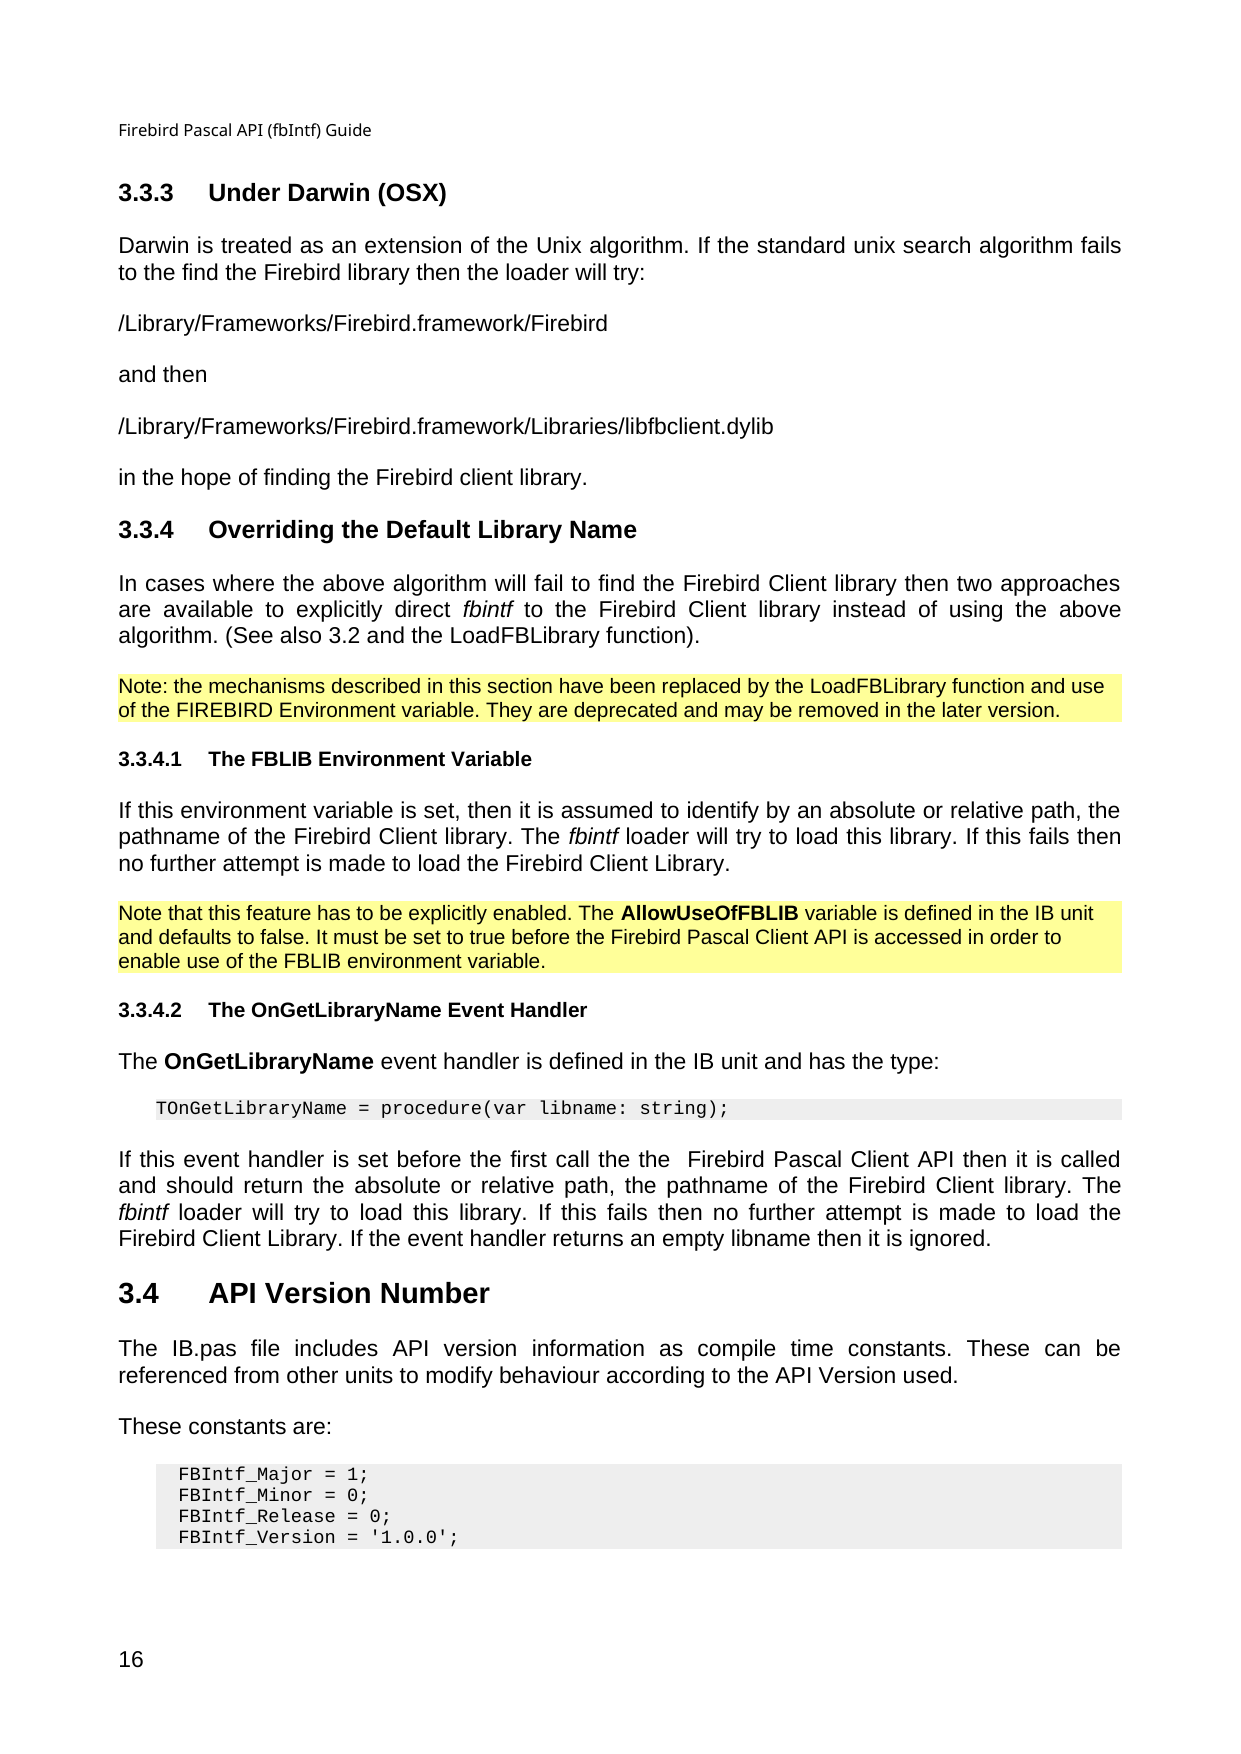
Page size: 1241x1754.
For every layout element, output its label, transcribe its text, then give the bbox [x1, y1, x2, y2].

text If this environment variable is set, then it is assumed to identify by an absolute or relative path, the pathname of the Firebird Client library. The fbintf loader will try to load this library. If this fails then no further attempt is made to load the Firebird Client Library. [118, 797, 1122, 876]
subtitle Under Darwin (OSX) [118, 178, 1122, 207]
text in the hope of finding the Firebird client library. [118, 464, 1122, 491]
text FBIntf_Release = 0; [156, 1507, 1122, 1528]
text The OnGetLibraryName event handler is defined in the IB unit and has the type: [118, 1048, 1122, 1074]
text FBIntf_Version = '1.0.0'; [156, 1528, 1122, 1549]
subtitle The OnGetLibraryName Event Handler [118, 998, 1122, 1022]
subtitle The FBLIB Environment Variable [118, 747, 1122, 771]
text and then [118, 361, 1122, 388]
text These constants are: [118, 1413, 1122, 1439]
text In cases where the above algorithm will fail to find the Firebird Client library then two approaches are available to explicitly direct fbintf to the Firebird Client library instead of using the above algorithm. (See also 3.2 and the LoadFBLibrary function). [118, 570, 1122, 649]
text Darwin is treated as an extension of the Unix algorithm. If the standard unix search algorithm fails to the find the Firebird library then the loader will try: [118, 232, 1122, 285]
text Note that this feature has to be explicitly enabled. The AllowUseOfFBLIB variable is defined in the IB unit and defaults to false. It must be set to true before the Firebird Pascal Client API is accessed in order to enable use of the FBLIB environment variable. [118, 901, 1122, 973]
text FBIntf_Minor = 0; [156, 1486, 1122, 1507]
subtitle API Version Number [118, 1276, 1122, 1310]
text The IB.pas file includes API version information as compile time constants. These can be referenced from other units to modify behaviour according to the API Version used. [118, 1335, 1122, 1388]
subtitle Overriding the Default Library Name [118, 516, 1122, 544]
text Note: the mechanisms described in this section have been replaced by the LoadFBLibrary function and use of the FIREBIRD Environment variable. They are deprecated and may be removed in the later version. [118, 674, 1122, 722]
text /Library/Frameworks/Firebird.framework/Firebird [118, 310, 1122, 336]
text /Library/Frameworks/Firebird.framework/Libraries/libfbclient.dylib [118, 413, 1122, 439]
text TOnGetLibraryName = procedure(var libname: string); [156, 1099, 1122, 1120]
text If this event handler is set before the first call the the Firebird Pascal Client API then it is called and should return the absolute or relative path, the pathname of the Firebird Client library. The fbintf loader will try to load this library. If this fails then no further attempt is made to load the Firebird Client Library. If the event handler returns an empty libname then it is ignored. [118, 1146, 1122, 1251]
text FBIntf_Major = 1; [156, 1464, 1122, 1486]
